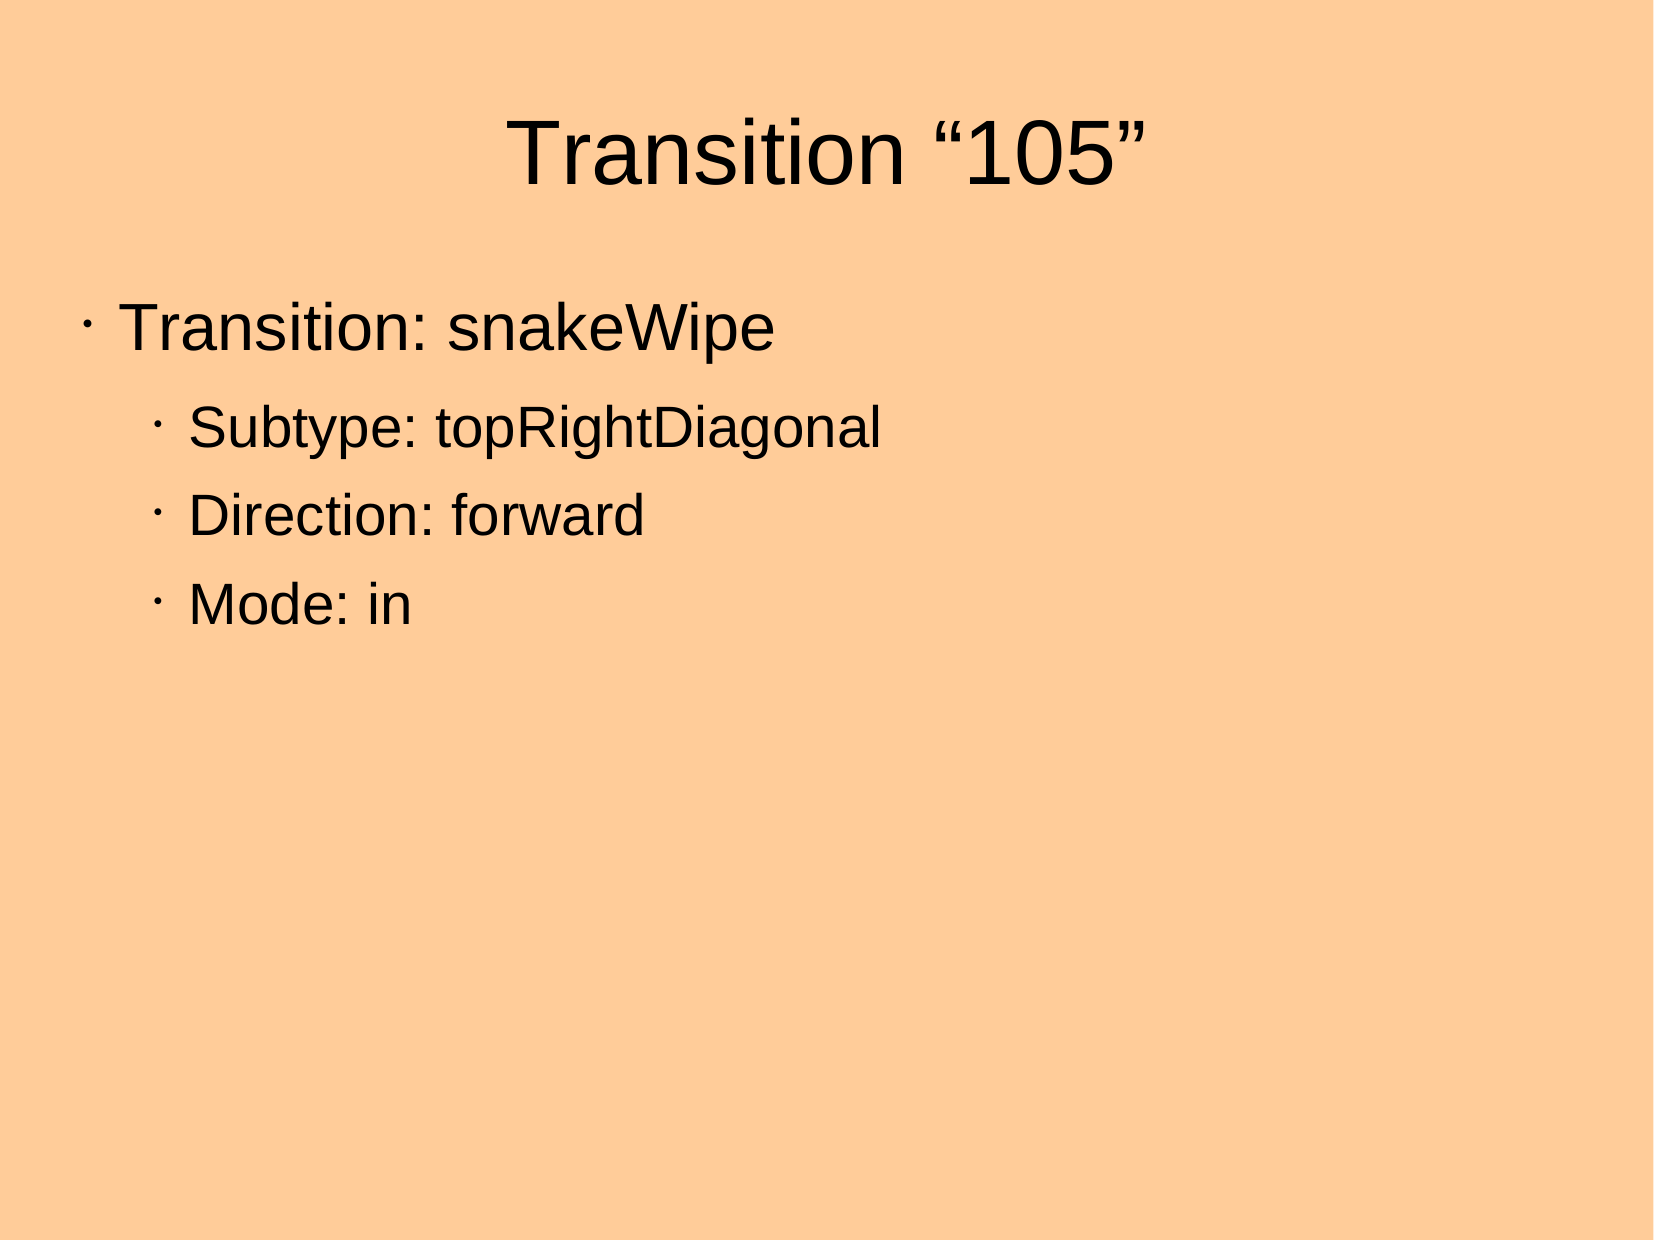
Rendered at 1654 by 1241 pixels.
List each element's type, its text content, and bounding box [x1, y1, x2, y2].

list Transition: snakeWipe Subtype: topRightDiagonal Direction: forward Mode: in [82, 290, 1571, 1080]
title Transition “105” [82, 49, 1571, 257]
